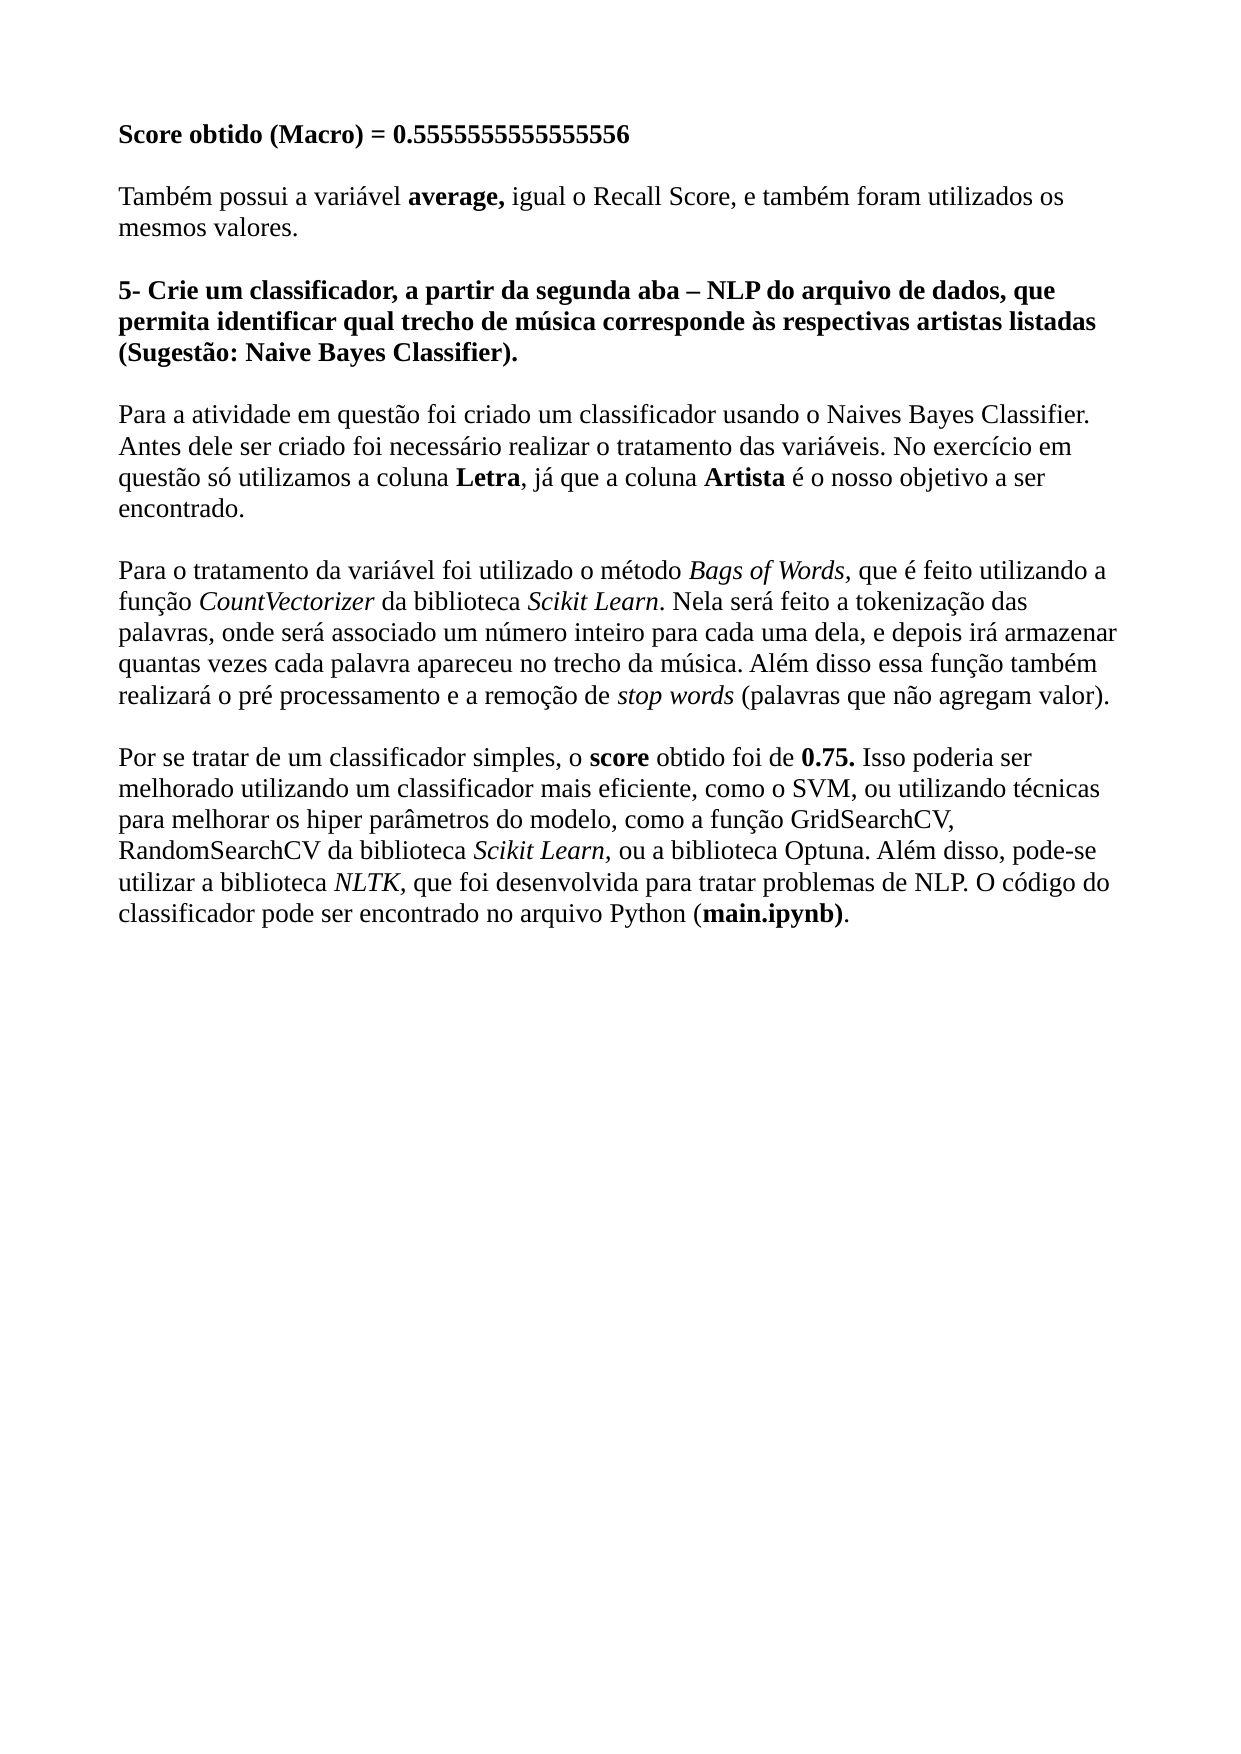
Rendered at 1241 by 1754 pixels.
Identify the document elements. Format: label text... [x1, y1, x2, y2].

text Também possui a variável average, igual o Recall Score, e também foram utilizados os mesmos valores. [118, 180, 1122, 243]
text Para o tratamento da variável foi utilizado o método Bags of Words, que é feito utilizando a função CountVectorizer da biblioteca Scikit Learn. Nela será feito a tokenização das palavras, onde será associado um número inteiro para cada uma dela, e depois irá armazenar quantas vezes cada palavra apareceu no trecho da música. Além disso essa função também realizará o pré processamento e a remoção de stop words (palavras que não agregam valor). [118, 554, 1122, 710]
text Para a atividade em questão foi criado um classificador usando o Naives Bayes Classifier. Antes dele ser criado foi necessário realizar o tratamento das variáveis. No exercício em questão só utilizamos a coluna Letra, já que a coluna Artista é o nosso objetivo a ser encontrado. [118, 398, 1122, 523]
text Por se tratar de um classificador simples, o score obtido foi de 0.75. Isso poderia ser melhorado utilizando um classificador mais eficiente, como o SVM, ou utilizando técnicas para melhorar os hiper parâmetros do modelo, como a função GridSearchCV, RandomSearchCV da biblioteca Scikit Learn, ou a biblioteca Optuna. Além disso, pode-se utilizar a biblioteca NLTK, que foi desenvolvida para tratar problemas de NLP. O código do classificador pode ser encontrado no arquivo Python (main.ipynb). [118, 741, 1122, 928]
text 5- Crie um classificador, a partir da segunda aba – NLP do arquivo de dados, que permita identificar qual trecho de música corresponde às respectivas artistas listadas (Sugestão: Naive Bayes Classifier). [118, 274, 1122, 367]
text Score obtido (Macro) = 0.5555555555555556 [118, 118, 1122, 149]
